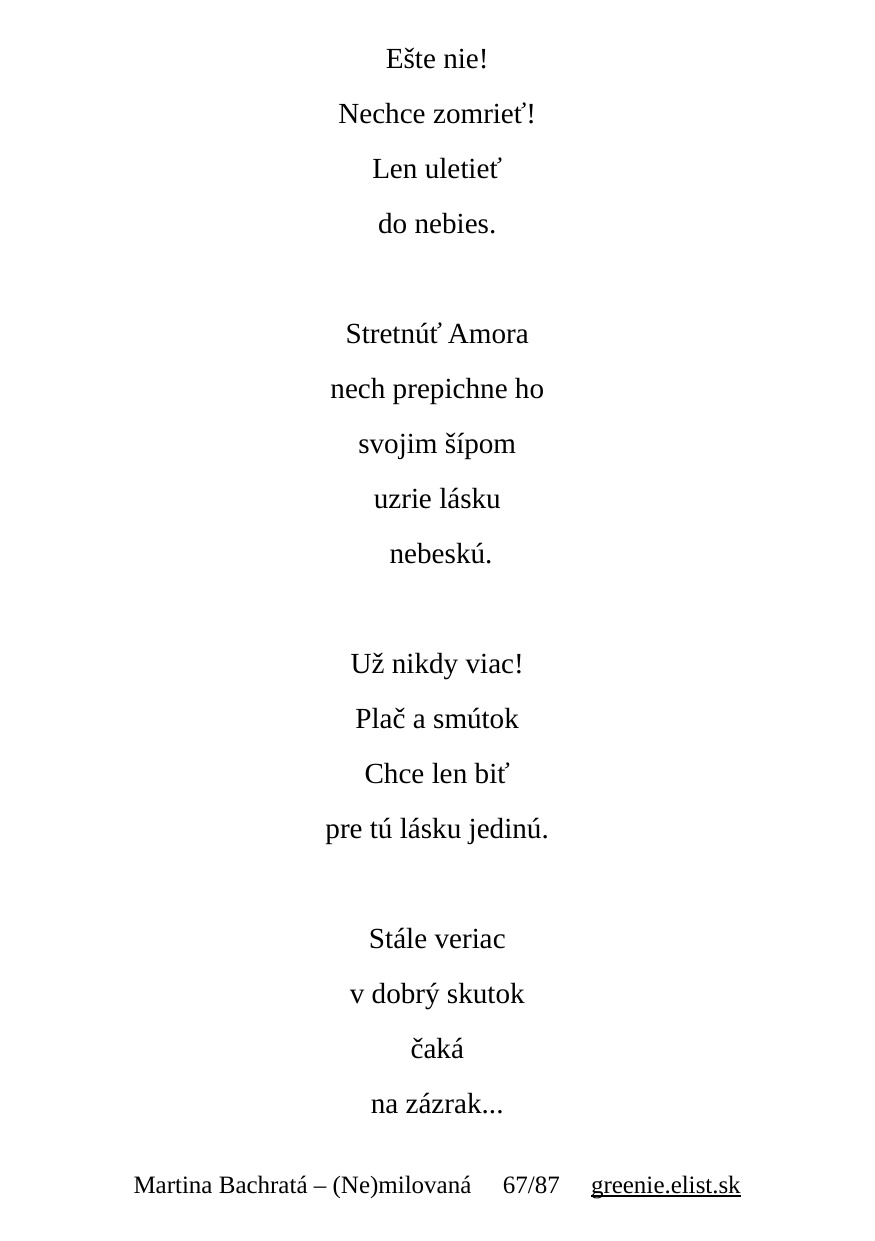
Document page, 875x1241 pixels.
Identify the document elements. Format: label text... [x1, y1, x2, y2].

text Stále veriac [41, 921, 833, 955]
text nech prepichne ho [41, 371, 833, 405]
text Plač a smútok [41, 701, 833, 735]
text Ešte nie! [41, 41, 833, 75]
text na zázrak... [41, 1086, 833, 1120]
text čaká [41, 1031, 833, 1065]
text do nebies. [41, 206, 833, 240]
text nebeskú. [41, 536, 833, 570]
text Už nikdy viac! [41, 646, 833, 680]
text svojim šípom [41, 426, 833, 460]
text Len uletieť [41, 151, 833, 185]
text v dobrý skutok [41, 976, 833, 1010]
text Nechce zomrieť! [41, 96, 833, 130]
text uzrie lásku [41, 481, 833, 515]
text pre tú lásku jedinú. [41, 811, 833, 845]
text Stretnúť Amora [41, 316, 833, 350]
text Chce len biť [41, 756, 833, 790]
